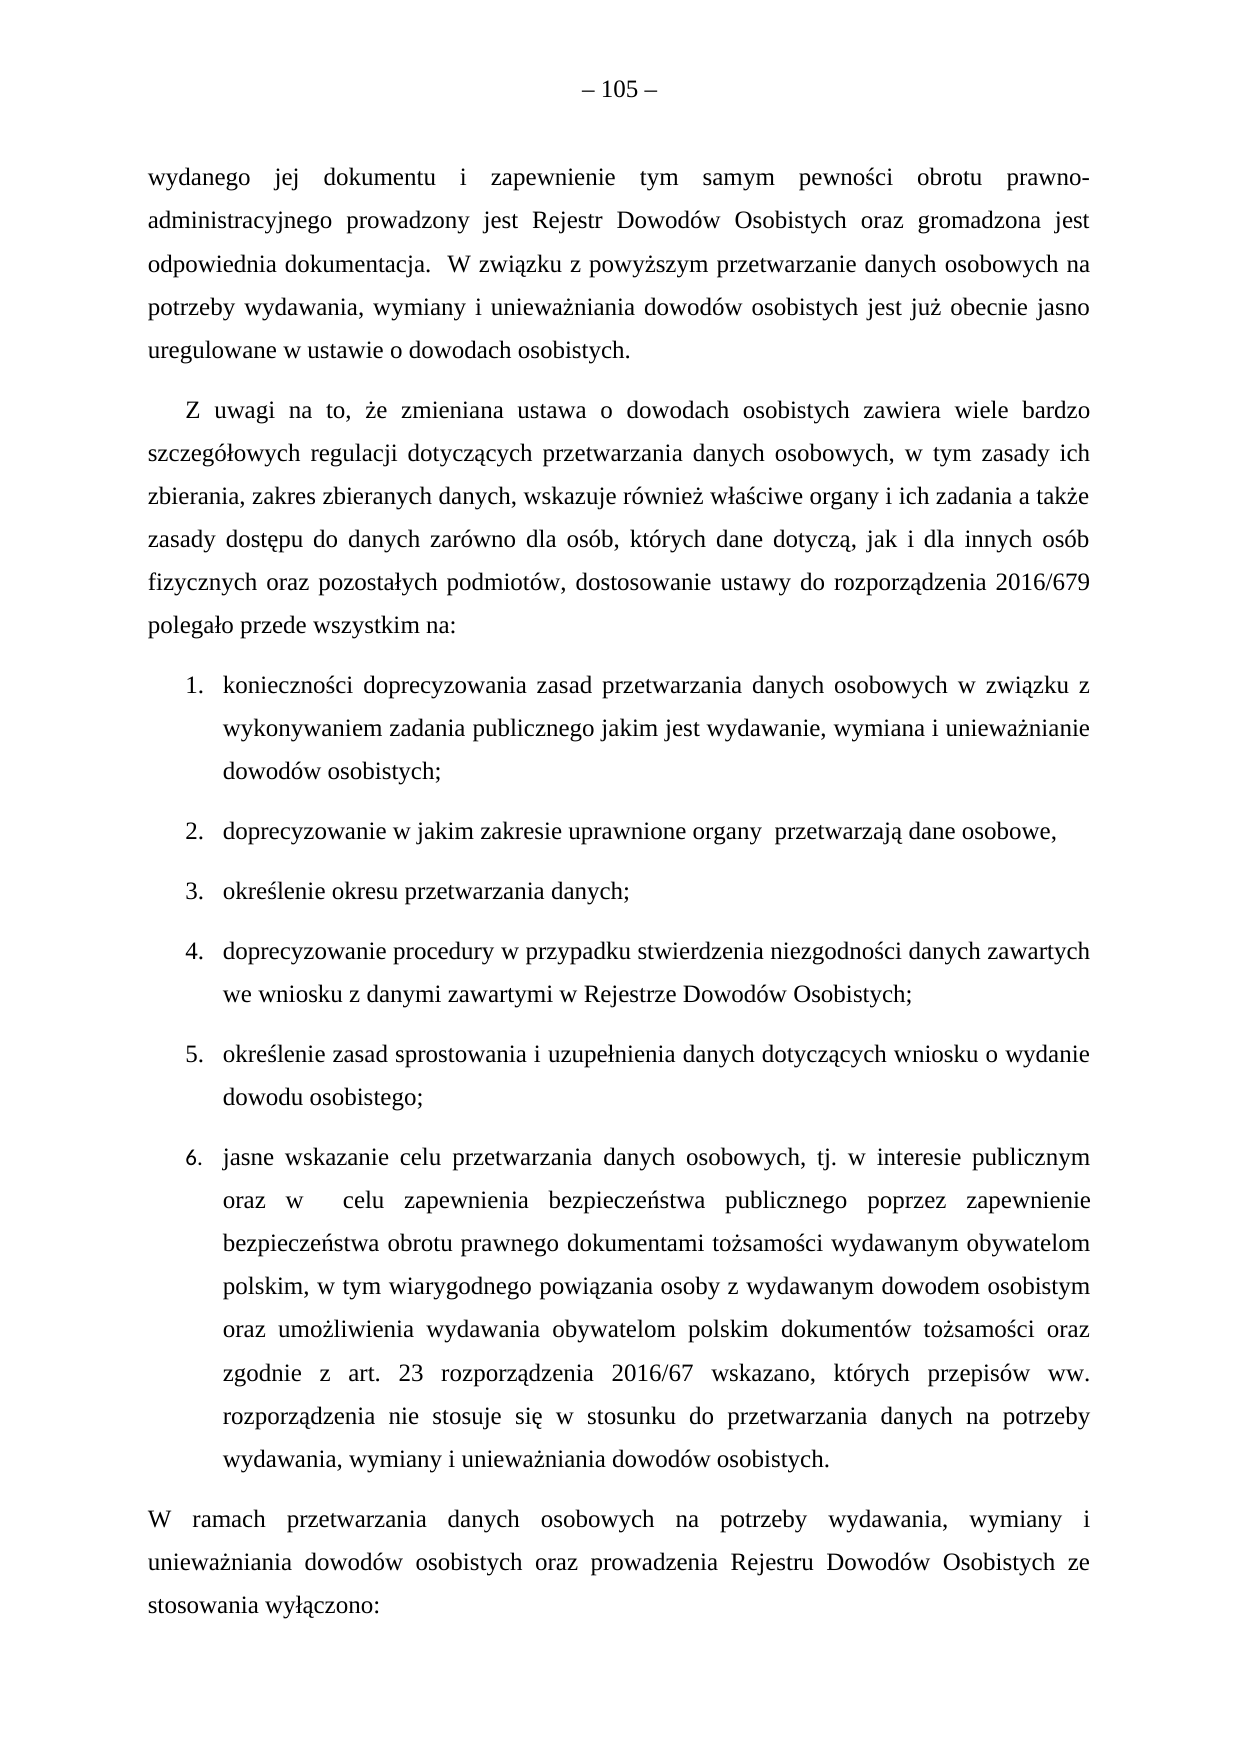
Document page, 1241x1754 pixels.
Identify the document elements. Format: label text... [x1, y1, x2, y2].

text wydanego jej dokumentu i zapewnienie tym samym pewności obrotu prawno-administracyjnego prowadzony jest Rejestr Dowodów Osobistych oraz gromadzona jest odpowiednia dokumentacja. W związku z powyższym przetwarzanie danych osobowych na potrzeby wydawania, wymiany i unieważniania dowodów osobistych jest już obecnie jasno uregulowane w ustawie o dowodach osobistych. [148, 162, 1091, 364]
text Z uwagi na to, że zmieniana ustawa o dowodach osobistych zawiera wiele bardzo szczegółowych regulacji dotyczących przetwarzania danych osobowych, w tym zasady ich zbierania, zakres zbieranych danych, wskazuje również właściwe organy i ich zadania a także zasady dostępu do danych zarówno dla osób, których dane dotyczą, jak i dla innych osób fizycznych oraz pozostałych podmiotów, dostosowanie ustawy do rozporządzenia 2016/679 polegało przede wszystkim na: [148, 395, 1091, 639]
list doprecyzowanie w jakim zakresie uprawnione organy przetwarzają dane osobowe, [185, 816, 1091, 845]
list doprecyzowanie procedury w przypadku stwierdzenia niezgodności danych zawartych we wniosku z danymi zawartymi w Rejestrze Dowodów Osobistych; [185, 936, 1091, 1008]
list określenie okresu przetwarzania danych; [185, 876, 1091, 905]
text W ramach przetwarzania danych osobowych na potrzeby wydawania, wymiany i unieważniania dowodów osobistych oraz prowadzenia Rejestru Dowodów Osobistych ze stosowania wyłączono: [148, 1504, 1091, 1619]
list określenie zasad sprostowania i uzupełnienia danych dotyczących wniosku o wydanie dowodu osobistego; [185, 1039, 1091, 1111]
list jasne wskazanie celu przetwarzania danych osobowych, tj. w interesie publicznym oraz w celu zapewnienia bezpieczeństwa publicznego poprzez zapewnienie bezpieczeństwa obrotu prawnego dokumentami tożsamości wydawanym obywatelom polskim, w tym wiarygodnego powiązania osoby z wydawanym dowodem osobistym oraz umożliwienia wydawania obywatelom polskim dokumentów tożsamości oraz zgodnie z art. 23 rozporządzenia 2016/67 wskazano, których przepisów ww. rozporządzenia nie stosuje się w stosunku do przetwarzania danych na potrzeby wydawania, wymiany i unieważniania dowodów osobistych. [185, 1142, 1091, 1473]
list konieczności doprecyzowania zasad przetwarzania danych osobowych w związku z wykonywaniem zadania publicznego jakim jest wydawanie, wymiana i unieważnianie dowodów osobistych; [185, 670, 1091, 785]
